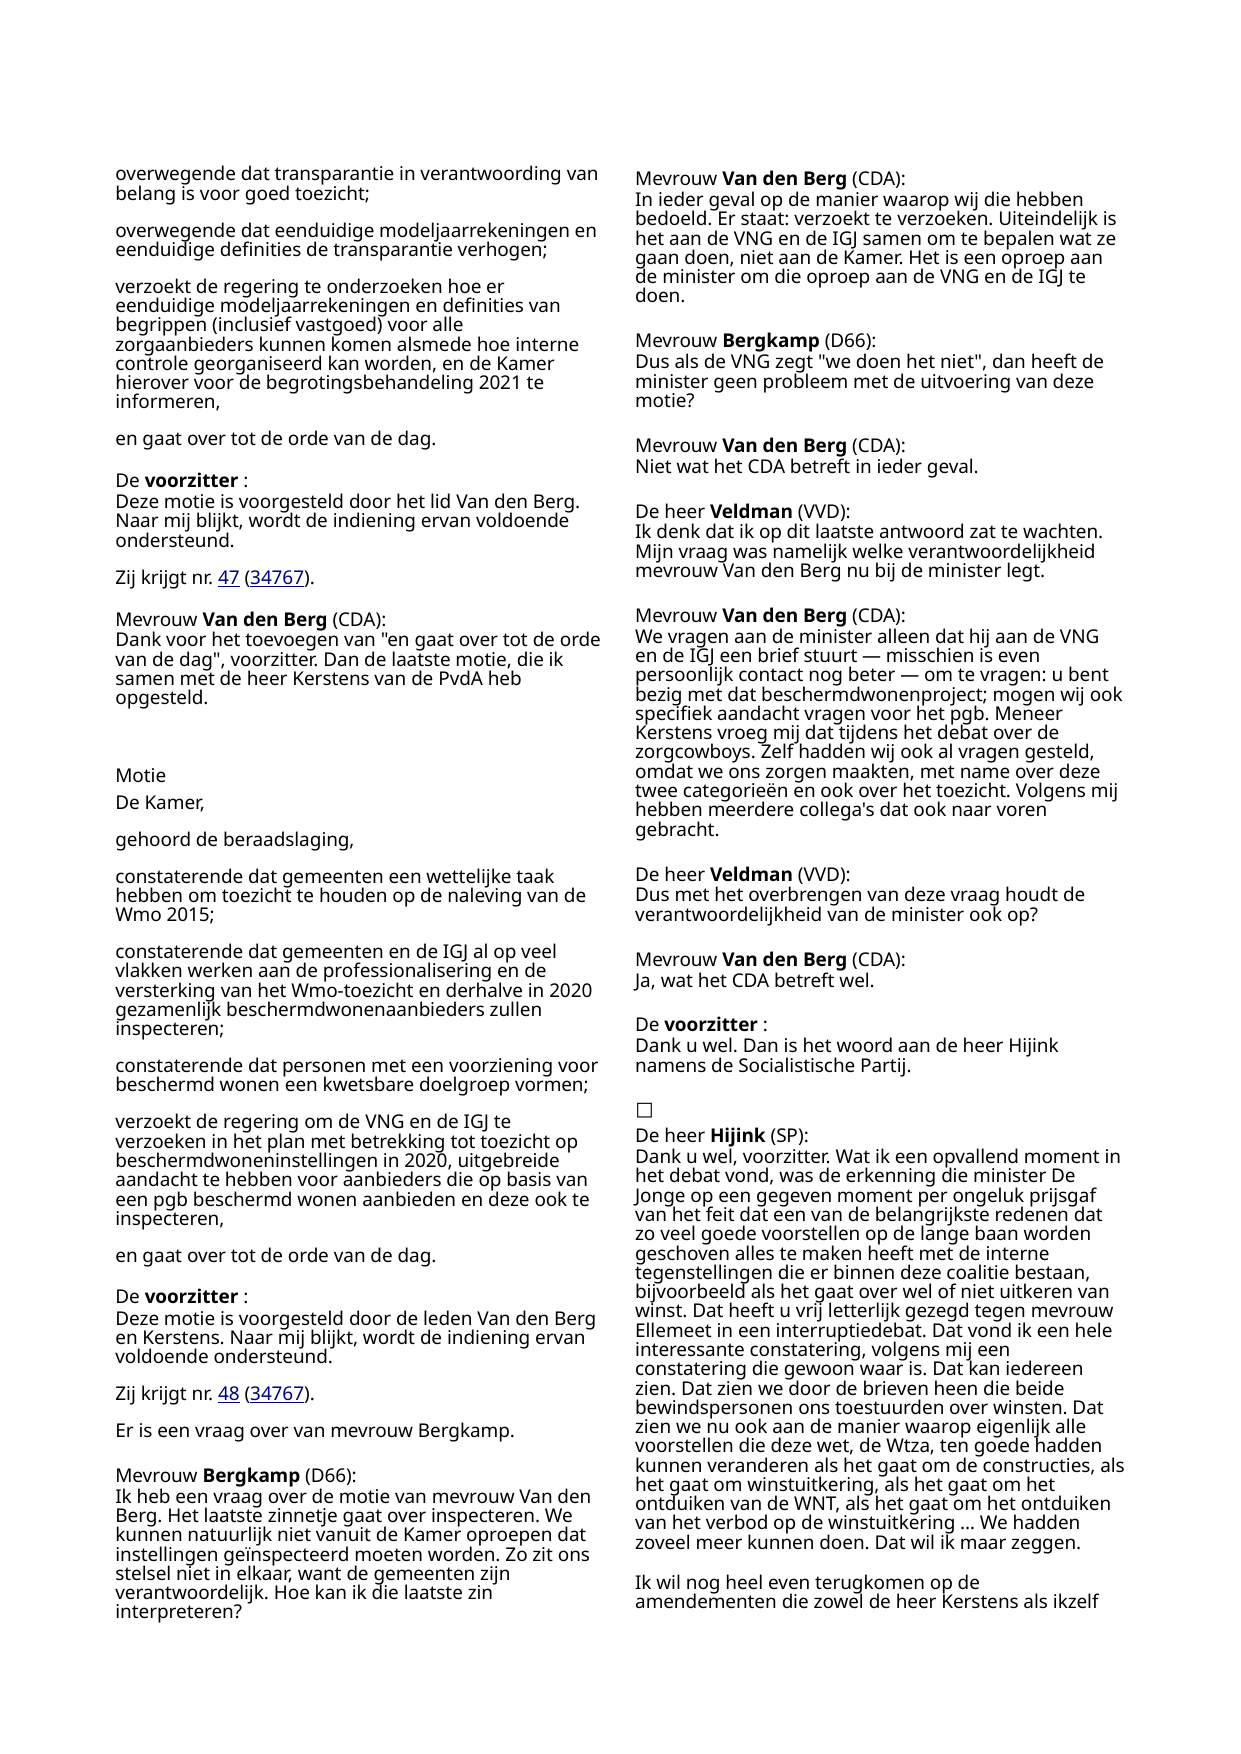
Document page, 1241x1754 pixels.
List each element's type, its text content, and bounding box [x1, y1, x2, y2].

text Mevrouw Van den Berg (CDA): [635, 165, 1125, 191]
text Zij krijgt nr. 47 (34767). [115, 569, 605, 588]
text overwegende dat transparantie in verantwoording van belang is voor goed toezicht; [115, 165, 605, 204]
text Deze motie is voorgesteld door de leden Van den Berg en Kerstens. Naar mij blijkt, wordt de indiening ervan voldoende ondersteund. [115, 1309, 605, 1367]
text De Kamer, [115, 794, 605, 813]
text en gaat over tot de orde van de dag. [115, 430, 605, 450]
text De heer Hijink (SP): [635, 1122, 1125, 1148]
text Motie [115, 762, 605, 788]
text Dank voor het toevoegen van "en gaat over tot de orde van de dag", voorzitter. Dan de laatste motie, die ik samen met de heer Kerstens van de PvdA heb opgesteld. [115, 631, 605, 708]
text We vragen aan de minister alleen dat hij aan de VNG en de IGJ een brief stuurt — misschien is even persoonlijk contact nog beter — om te vragen: u bent bezig met dat beschermdwonenproject; mogen wij ook specifiek aandacht vragen voor het pgb. Meneer Kerstens vroeg mij dat tijdens het debat over de zorgcowboys. Zelf hadden wij ook al vragen gesteld, omdat we ons zorgen maakten, met name over deze twee categorieën en ook over het toezicht. Volgens mij hebben meerdere collega's dat ook naar voren gebracht. [635, 628, 1125, 840]
text Ja, wat het CDA betreft wel. [635, 972, 1125, 991]
text Mevrouw Van den Berg (CDA): [635, 946, 1125, 972]
text overwegende dat eenduidige modeljaarrekeningen en eenduidige definities de transparantie verhogen; [115, 222, 605, 260]
text Mevrouw Van den Berg (CDA): [635, 602, 1125, 628]
text Dus als de VNG zegt "we doen het niet", dan heeft de minister geen probleem met de uitvoering van deze motie? [635, 353, 1125, 411]
text Mevrouw Van den Berg (CDA): [635, 432, 1125, 458]
text De heer Veldman (VVD): [635, 861, 1125, 886]
text Zij krijgt nr. 48 (34767). [115, 1385, 605, 1404]
text De voorzitter : [115, 467, 605, 493]
text Mevrouw Bergkamp (D66): [635, 328, 1125, 353]
text Ik heb een vraag over de motie van mevrouw Van den Berg. Het laatste zinnetje gaat over inspecteren. We kunnen natuurlijk niet vanuit de Kamer oproepen dat instellingen geïnspecteerd moeten worden. Zo zit ons stelsel niet in elkaar, want de gemeenten zijn verantwoordelijk. Hoe kan ik die laatste zin interpreteren? [115, 1488, 605, 1623]
text en gaat over tot de orde van de dag. [115, 1247, 605, 1266]
text verzoekt de regering te onderzoeken hoe er eenduidige modeljaarrekeningen en definities van begrippen (inclusief vastgoed) voor alle zorgaanbieders kunnen komen alsmede hoe interne controle georganiseerd kan worden, en de Kamer hierover voor de begrotingsbehandeling 2021 te informeren, [115, 278, 605, 413]
text Dus met het overbrengen van deze vraag houdt de verantwoordelijkheid van de minister ook op? [635, 886, 1125, 925]
text Niet wat het CDA betreft in ieder geval. [635, 458, 1125, 477]
text Dank u wel. Dan is het woord aan de heer Hijink namens de Socialistische Partij. [635, 1037, 1125, 1076]
text constaterende dat gemeenten een wettelijke taak hebben om toezicht te houden op de naleving van de Wmo 2015; [115, 868, 605, 925]
text gehoord de beraadslaging, [115, 831, 605, 850]
text Deze motie is voorgesteld door het lid Van den Berg. Naar mij blijkt, wordt de indiening ervan voldoende ondersteund. [115, 493, 605, 551]
text Er is een vraag over van mevrouw Bergkamp. [115, 1422, 605, 1441]
text Ik denk dat ik op dit laatste antwoord zat te wachten. Mijn vraag was namelijk welke verantwoordelijkheid mevrouw Van den Berg nu bij de minister legt. [635, 523, 1125, 581]
text In ieder geval op de manier waarop wij die hebben bedoeld. Er staat: verzoekt te verzoeken. Uiteindelijk is het aan de VNG en de IGJ samen om te bepalen wat ze gaan doen, niet aan de Kamer. Het is een oproep aan de minister om die oproep aan de VNG en de IGJ te doen. [635, 191, 1125, 307]
text constaterende dat gemeenten en de IGJ al op veel vlakken werken aan de professionalisering en de versterking van het Wmo-toezicht en derhalve in 2020 gezamenlijk beschermdwonenaanbieders zullen inspecteren; [115, 943, 605, 1039]
text Mevrouw Van den Berg (CDA): [115, 606, 605, 631]
text constaterende dat personen met een voorziening voor beschermd wonen een kwetsbare doelgroep vormen; [115, 1057, 605, 1096]
text Dank u wel, voorzitter. Wat ik een opvallend moment in het debat vond, was de erkenning die minister De Jonge op een gegeven moment per ongeluk prijsgaf van het feit dat een van de belangrijkste redenen dat zo veel goede voorstellen op de lange baan worden geschoven alles te maken heeft met de interne tegenstellingen die er binnen deze coalitie bestaan, bijvoorbeeld als het gaat over wel of niet uitkeren van winst. Dat heeft u vrij letterlijk gezegd tegen mevrouw Ellemeet in een interruptiedebat. Dat vond ik een hele interessante constatering, volgens mij een constatering die gewoon waar is. Dat kan iedereen zien. Dat zien we door de brieven heen die beide bewindspersonen ons toestuurden over winsten. Dat zien we nu ook aan de manier waarop eigenlijk alle voorstellen die deze wet, de Wtza, ten goede hadden kunnen veranderen als het gaat om de constructies, als het gaat om winstuitkering, als het gaat om het ontduiken van de WNT, als het gaat om het ontduiken van het verbod op de winstuitkering … We hadden zoveel meer kunnen doen. Dat wil ik maar zeggen. [635, 1148, 1125, 1553]
text De heer Veldman (VVD): [635, 498, 1125, 523]
text De voorzitter : [115, 1284, 605, 1309]
text De voorzitter : [635, 1012, 1125, 1037]
text ⬜ [635, 1097, 1125, 1122]
text Ik wil nog heel even terugkomen op de amendementen die zowel de heer Kerstens als ikzelf [635, 1574, 1125, 1612]
text Mevrouw Bergkamp (D66): [115, 1462, 605, 1488]
text verzoekt de regering om de VNG en de IGJ te verzoeken in het plan met betrekking tot toezicht op beschermdwoneninstellingen in 2020, uitgebreide aandacht te hebben voor aanbieders die op basis van een pgb beschermd wonen aanbieden en deze ook te inspecteren, [115, 1113, 605, 1229]
